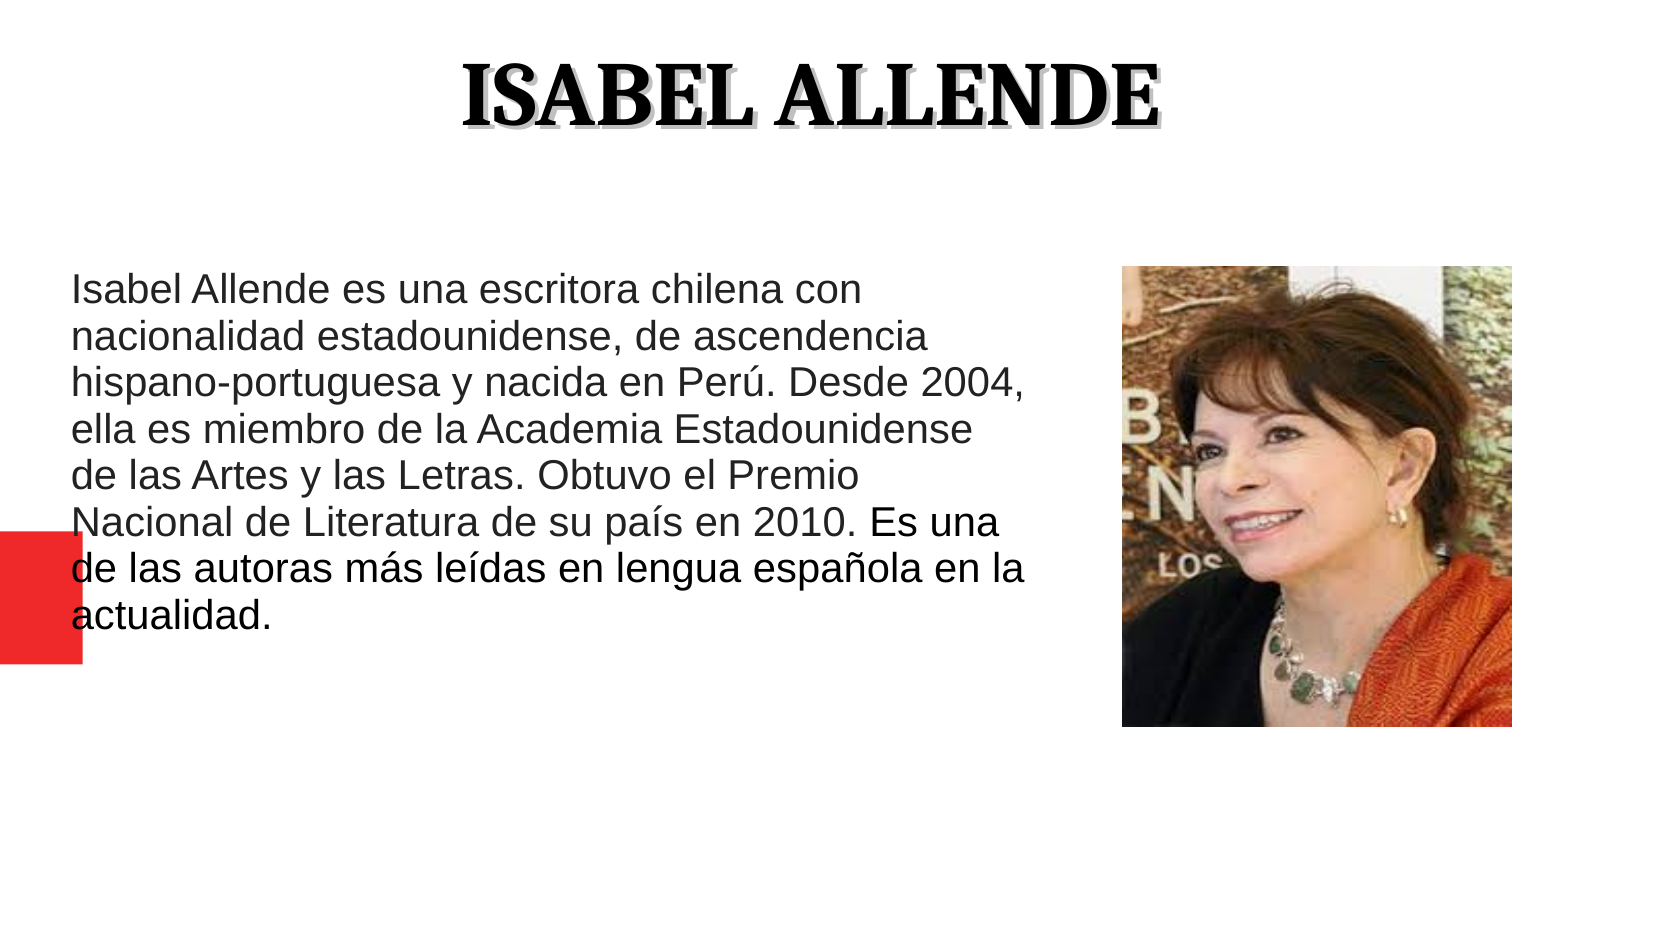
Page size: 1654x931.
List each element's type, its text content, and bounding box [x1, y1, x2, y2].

title ISABEL ALLENDE [35, 25, 1524, 167]
picture [1122, 266, 1512, 727]
list Isabel Allende es una escritora chilena con nacionalidad estadounidense, de ascendencia hispano-portuguesa y nacida en Perú. Desde 2004, ella es miembro de la Academia Estadounidense de las Artes y las Letras.​ Obtuvo el Premio Nacional de Literatura de su país en 2010. Es una de las autoras más leídas en lengua española en la actualidad. [70, 266, 1028, 806]
